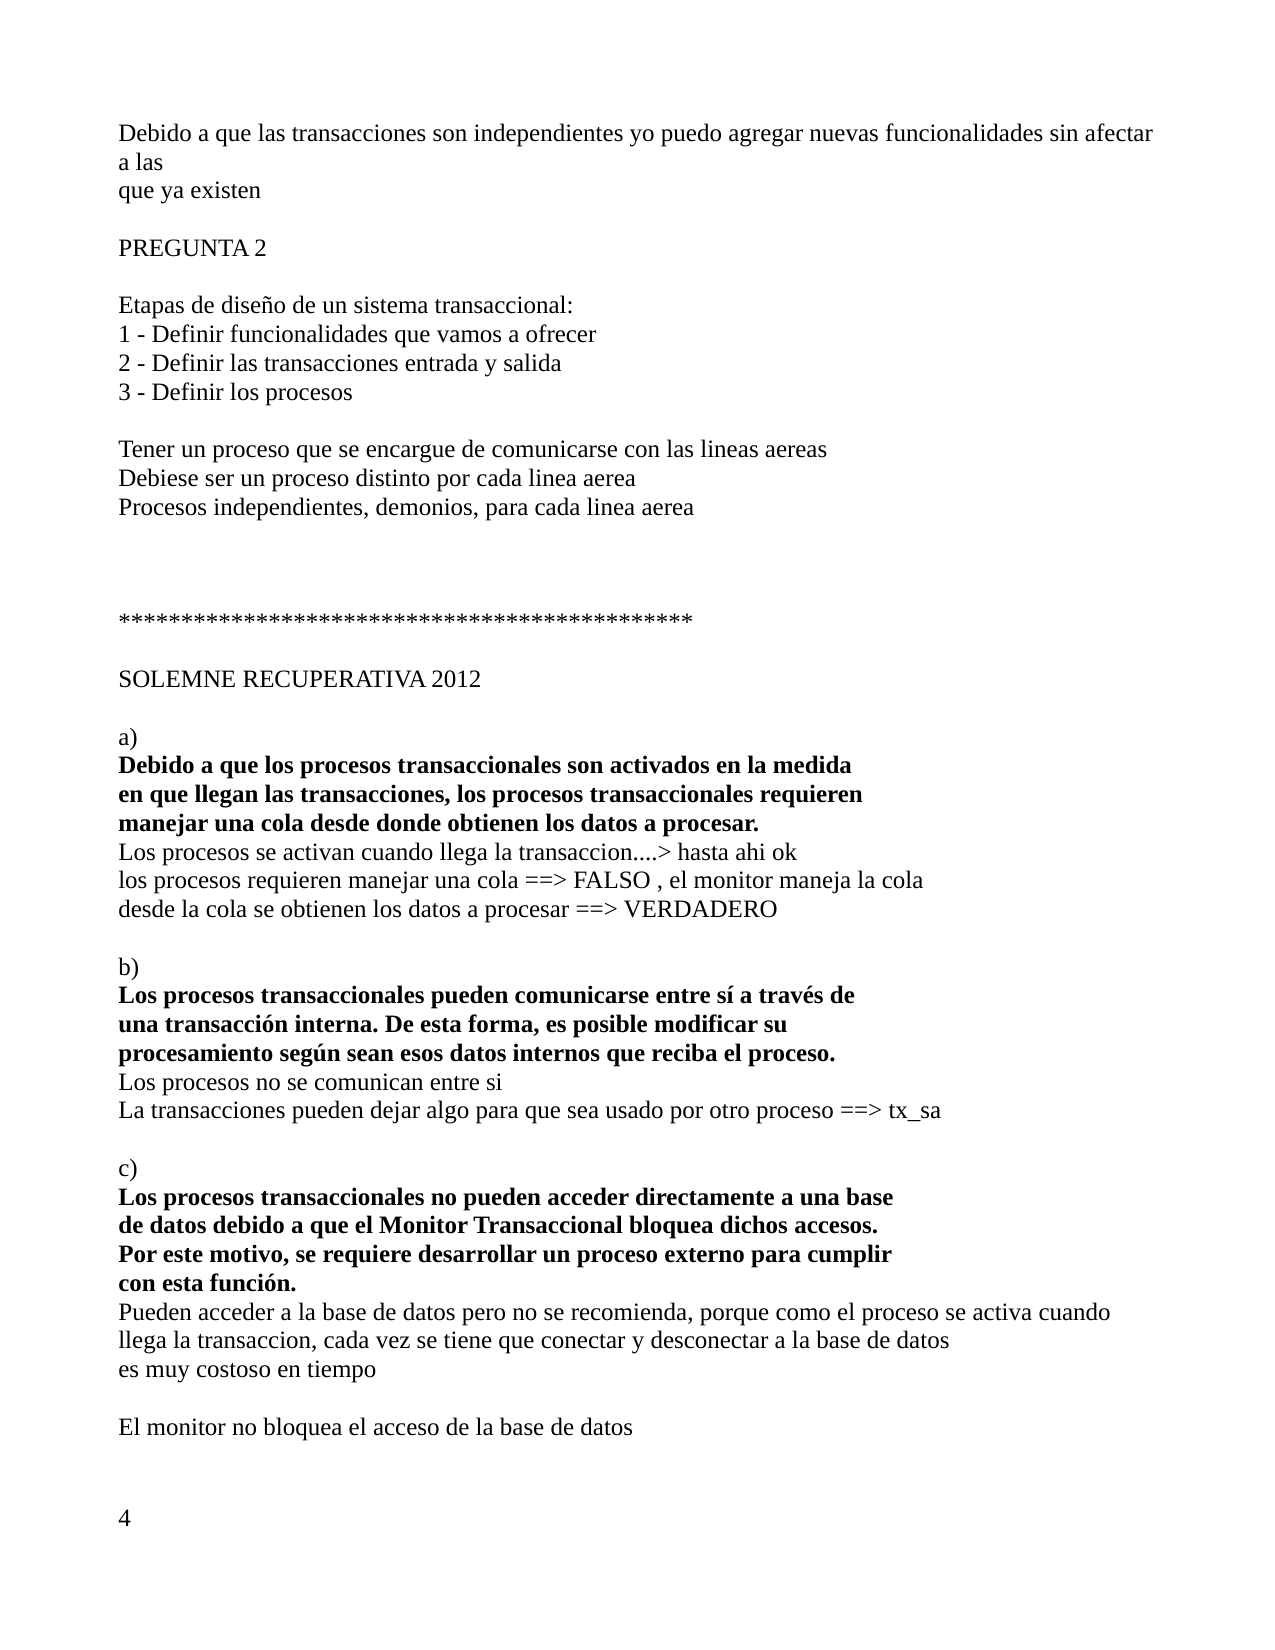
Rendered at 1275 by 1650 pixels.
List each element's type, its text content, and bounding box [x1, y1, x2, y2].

text es muy costoso en tiempo [118, 1354, 1157, 1383]
text Por este motivo, se requiere desarrollar un proceso externo para cumplir [118, 1239, 1157, 1268]
text Debido a que las transacciones son independientes yo puedo agregar nuevas funcionalidades sin afectar a las [118, 118, 1157, 176]
text procesamiento según sean esos datos internos que reciba el proceso. [118, 1038, 1157, 1067]
text El monitor no bloquea el acceso de la base de datos [118, 1412, 1157, 1441]
text 2 - Definir las transacciones entrada y salida [118, 348, 1157, 377]
text que ya existen [118, 176, 1157, 204]
text Los procesos no se comunican entre si [118, 1067, 1157, 1096]
text 3 - Definir los procesos [118, 377, 1157, 406]
text los procesos requieren manejar una cola ==> FALSO , el monitor maneja la cola [118, 866, 1157, 894]
text Etapas de diseño de un sistema transaccional: [118, 291, 1157, 319]
text desde la cola se obtienen los datos a procesar ==> VERDADERO [118, 894, 1157, 923]
text Debiese ser un proceso distinto por cada linea aerea [118, 463, 1157, 492]
text Debido a que los procesos transaccionales son activados en la medida [118, 751, 1157, 779]
text Los procesos se activan cuando llega la transaccion....> hasta ahi ok [118, 837, 1157, 866]
text c) [118, 1153, 1157, 1182]
text una transacción interna. De esta forma, es posible modificar su [118, 1009, 1157, 1038]
text SOLEMNE RECUPERATIVA 2012 [118, 664, 1157, 693]
text en que llegan las transacciones, los procesos transaccionales requieren [118, 779, 1157, 808]
text ********************************************** [118, 607, 1157, 636]
text Procesos independientes, demonios, para cada linea aerea [118, 492, 1157, 521]
text b) [118, 952, 1157, 981]
text Tener un proceso que se encargue de comunicarse con las lineas aereas [118, 434, 1157, 463]
text con esta función. [118, 1268, 1157, 1297]
text Los procesos transaccionales no pueden acceder directamente a una base [118, 1182, 1157, 1211]
text llega la transaccion, cada vez se tiene que conectar y desconectar a la base de datos [118, 1326, 1157, 1354]
text PREGUNTA 2 [118, 233, 1157, 262]
text 1 - Definir funcionalidades que vamos a ofrecer [118, 319, 1157, 348]
text manejar una cola desde donde obtienen los datos a procesar. [118, 808, 1157, 837]
text Pueden acceder a la base de datos pero no se recomienda, porque como el proceso se activa cuando [118, 1297, 1157, 1326]
text a) [118, 722, 1157, 751]
text La transacciones pueden dejar algo para que sea usado por otro proceso ==> tx_sa [118, 1096, 1157, 1124]
text de datos debido a que el Monitor Transaccional bloquea dichos accesos. [118, 1211, 1157, 1239]
text Los procesos transaccionales pueden comunicarse entre sí a través de [118, 981, 1157, 1009]
